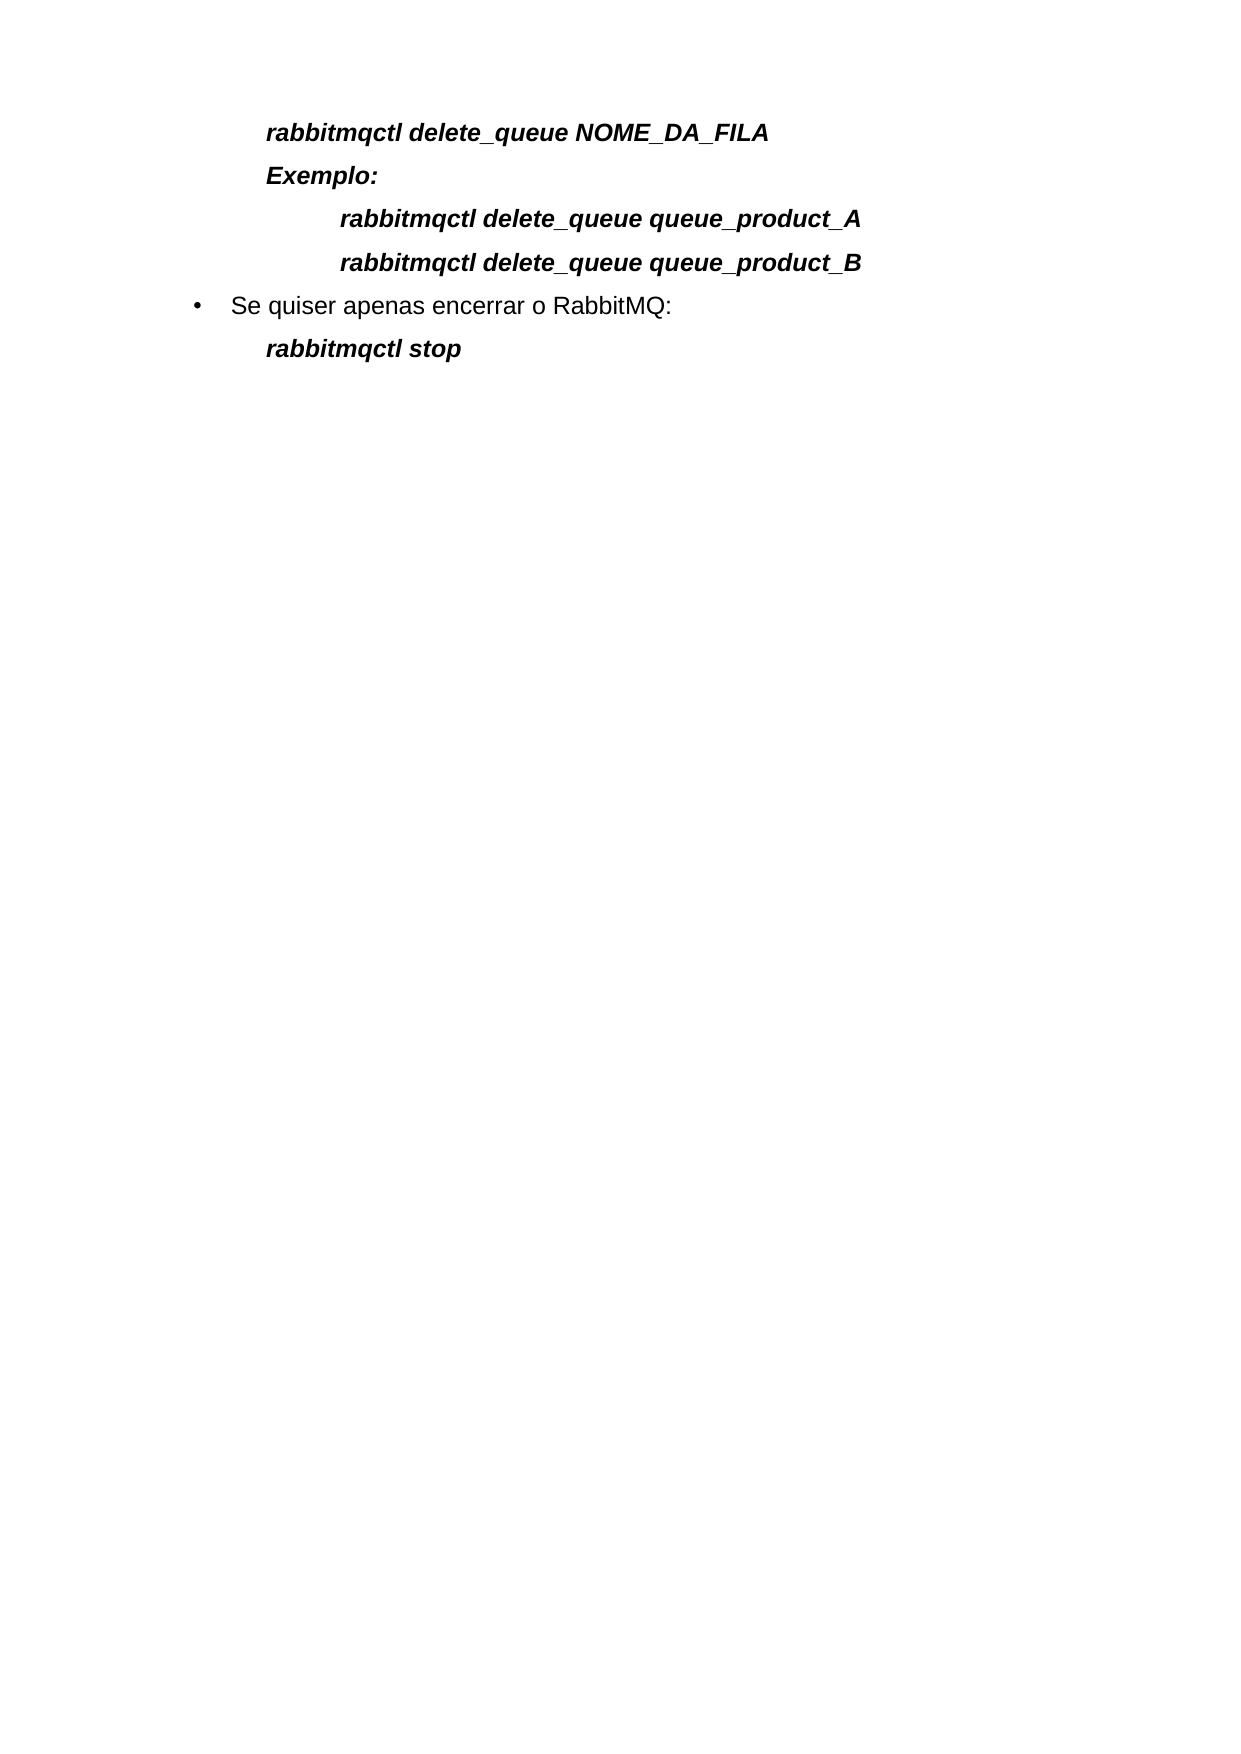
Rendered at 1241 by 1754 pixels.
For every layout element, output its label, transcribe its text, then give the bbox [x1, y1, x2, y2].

list Se quiser apenas encerrar o RabbitMQ: [193, 291, 1122, 319]
text Exemplo: [118, 161, 1122, 190]
text rabbitmqctl delete_queue NOME_DA_FILA [118, 118, 1122, 147]
text rabbitmqctl stop [118, 334, 1122, 363]
text rabbitmqctl delete_queue queue_product_B [118, 247, 1122, 276]
text rabbitmqctl delete_queue queue_product_A [118, 204, 1122, 233]
